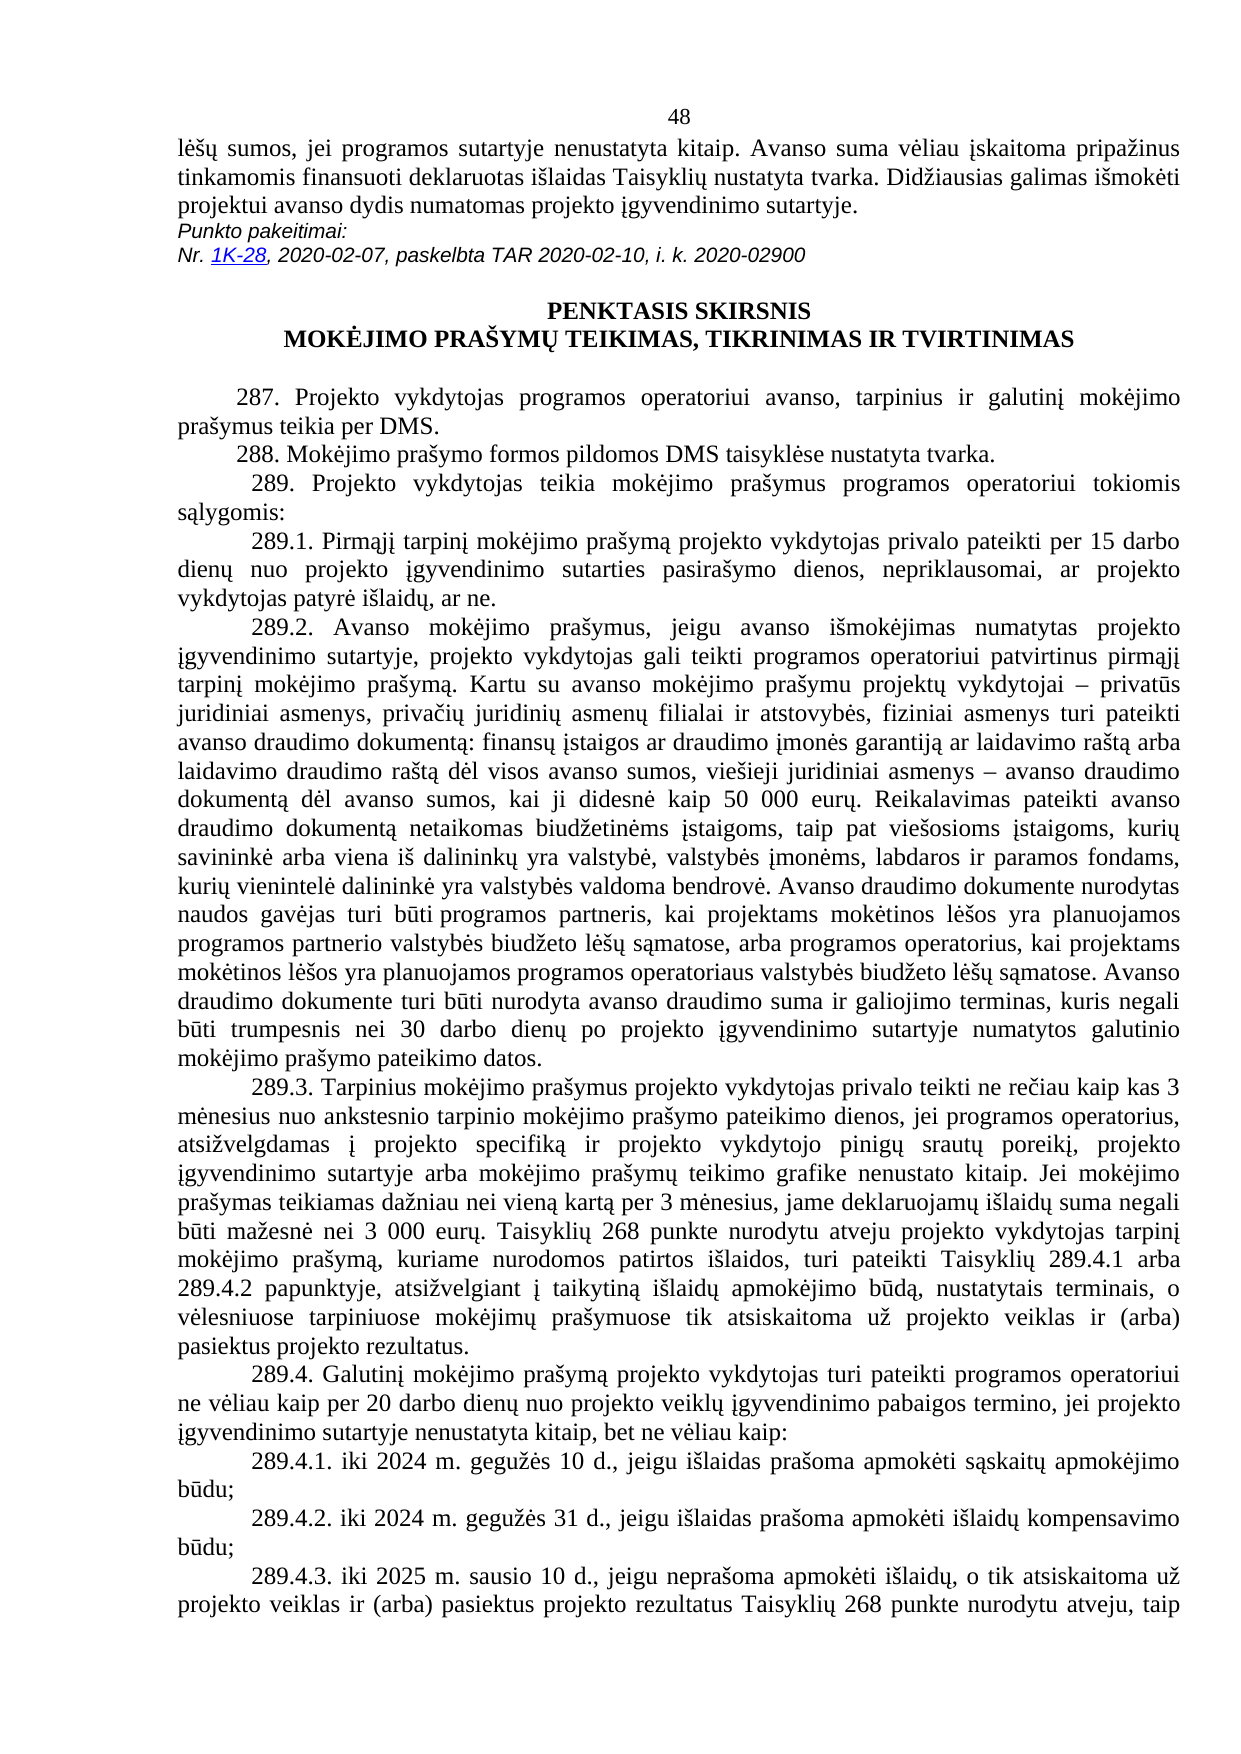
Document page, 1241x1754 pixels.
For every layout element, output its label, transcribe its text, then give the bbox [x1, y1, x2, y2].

text 289.4. Galutinį mokėjimo prašymą projekto vykdytojas turi pateikti programos operatoriui ne vėliau kaip per 20 darbo dienų nuo projekto veiklų įgyvendinimo pabaigos termino, jei projekto įgyvendinimo sutartyje nenustatyta kitaip, bet ne vėliau kaip: [177, 1359, 1181, 1446]
text 287. Projekto vykdytojas programos operatoriui avanso, tarpinius ir galutinį mokėjimo prašymus teikia per DMS. [177, 382, 1181, 439]
text 289.2. Avanso mokėjimo prašymus, jeigu avanso išmokėjimas numatytas projekto įgyvendinimo sutartyje, projekto vykdytojas gali teikti programos operatoriui patvirtinus pirmąjį tarpinį mokėjimo prašymą. Kartu su avanso mokėjimo prašymu projektų vykdytojai – privatūs juridiniai asmenys, privačių juridinių asmenų filialai ir atstovybės, fiziniai asmenys turi pateikti avanso draudimo dokumentą: finansų įstaigos ar draudimo įmonės garantiją ar laidavimo raštą arba laidavimo draudimo raštą dėl visos avanso sumos, viešieji juridiniai asmenys – avanso draudimo dokumentą dėl avanso sumos, kai ji didesnė kaip 50 000 eurų. Reikalavimas pateikti avanso draudimo dokumentą netaikomas biudžetinėms įstaigoms, taip pat viešosioms įstaigoms, kurių savininkė arba viena iš dalininkų yra valstybė, valstybės įmonėms, labdaros ir paramos fondams, kurių vienintelė dalininkė yra valstybės valdoma bendrovė. Avanso draudimo dokumente nurodytas naudos gavėjas turi būti programos partneris, kai projektams mokėtinos lėšos yra planuojamos programos partnerio valstybės biudžeto lėšų sąmatose, arba programos operatorius, kai projektams mokėtinos lėšos yra planuojamos programos operatoriaus valstybės biudžeto lėšų sąmatose. Avanso draudimo dokumente turi būti nurodyta avanso draudimo suma ir galiojimo terminas, kuris negali būti trumpesnis nei 30 darbo dienų po projekto įgyvendinimo sutartyje numatytos galutinio mokėjimo prašymo pateikimo datos. [177, 612, 1181, 1072]
text 289.4.1. iki 2024 m. gegužės 10 d., jeigu išlaidas prašoma apmokėti sąskaitų apmokėjimo būdu; [177, 1446, 1181, 1503]
text 289.3. Tarpinius mokėjimo prašymus projekto vykdytojas privalo teikti ne rečiau kaip kas 3 mėnesius nuo ankstesnio tarpinio mokėjimo prašymo pateikimo dienos, jei programos operatorius, atsižvelgdamas į projekto specifiką ir projekto vykdytojo pinigų srautų poreikį, projekto įgyvendinimo sutartyje arba mokėjimo prašymų teikimo grafike nenustato kitaip. Jei mokėjimo prašymas teikiamas dažniau nei vieną kartą per 3 mėnesius, jame deklaruojamų išlaidų suma negali būti mažesnė nei 3 000 eurų. Taisyklių 268 punkte nurodytu atveju projekto vykdytojas tarpinį mokėjimo prašymą, kuriame nurodomos patirtos išlaidos, turi pateikti Taisyklių 289.4.1 arba 289.4.2 papunktyje, atsižvelgiant į taikytiną išlaidų apmokėjimo būdą, nustatytais terminais, o vėlesniuose tarpiniuose mokėjimų prašymuose tik atsiskaitoma už projekto veiklas ir (arba) pasiektus projekto rezultatus. [177, 1072, 1181, 1359]
text Punkto pakeitimai: [177, 219, 1181, 243]
text Nr. 1K-28, 2020-02-07, paskelbta TAR 2020-02-10, i. k. 2020-02900 [177, 243, 1181, 267]
text MOKĖJIMO PRAŠYMŲ TEIKIMAS, TIKRINIMAS IR TVIRTINIMAS [177, 324, 1181, 353]
text 289.4.3. iki 2025 m. sausio 10 d., jeigu neprašoma apmokėti išlaidų, o tik atsiskaitoma už projekto veiklas ir (arba) pasiektus projekto rezultatus Taisyklių 268 punkte nurodytu atveju, taip [177, 1561, 1181, 1618]
text lėšų sumos, jei programos sutartyje nenustatyta kitaip. Avanso suma vėliau įskaitoma pripažinus tinkamomis finansuoti deklaruotas išlaidas Taisyklių nustatyta tvarka. Didžiausias galimas išmokėti projektui avanso dydis numatomas projekto įgyvendinimo sutartyje. [177, 133, 1181, 219]
text 288. Mokėjimo prašymo formos pildomos DMS taisyklėse nustatyta tvarka. [177, 439, 1181, 468]
text PENKTASIS SKIRSNIS [177, 296, 1181, 324]
text 289.4.2. iki 2024 m. gegužės 31 d., jeigu išlaidas prašoma apmokėti išlaidų kompensavimo būdu; [177, 1503, 1181, 1561]
text 289.1. Pirmąjį tarpinį mokėjimo prašymą projekto vykdytojas privalo pateikti per 15 darbo dienų nuo projekto įgyvendinimo sutarties pasirašymo dienos, nepriklausomai, ar projekto vykdytojas patyrė išlaidų, ar ne. [177, 526, 1181, 612]
text 289. Projekto vykdytojas teikia mokėjimo prašymus programos operatoriui tokiomis sąlygomis: [177, 468, 1181, 526]
